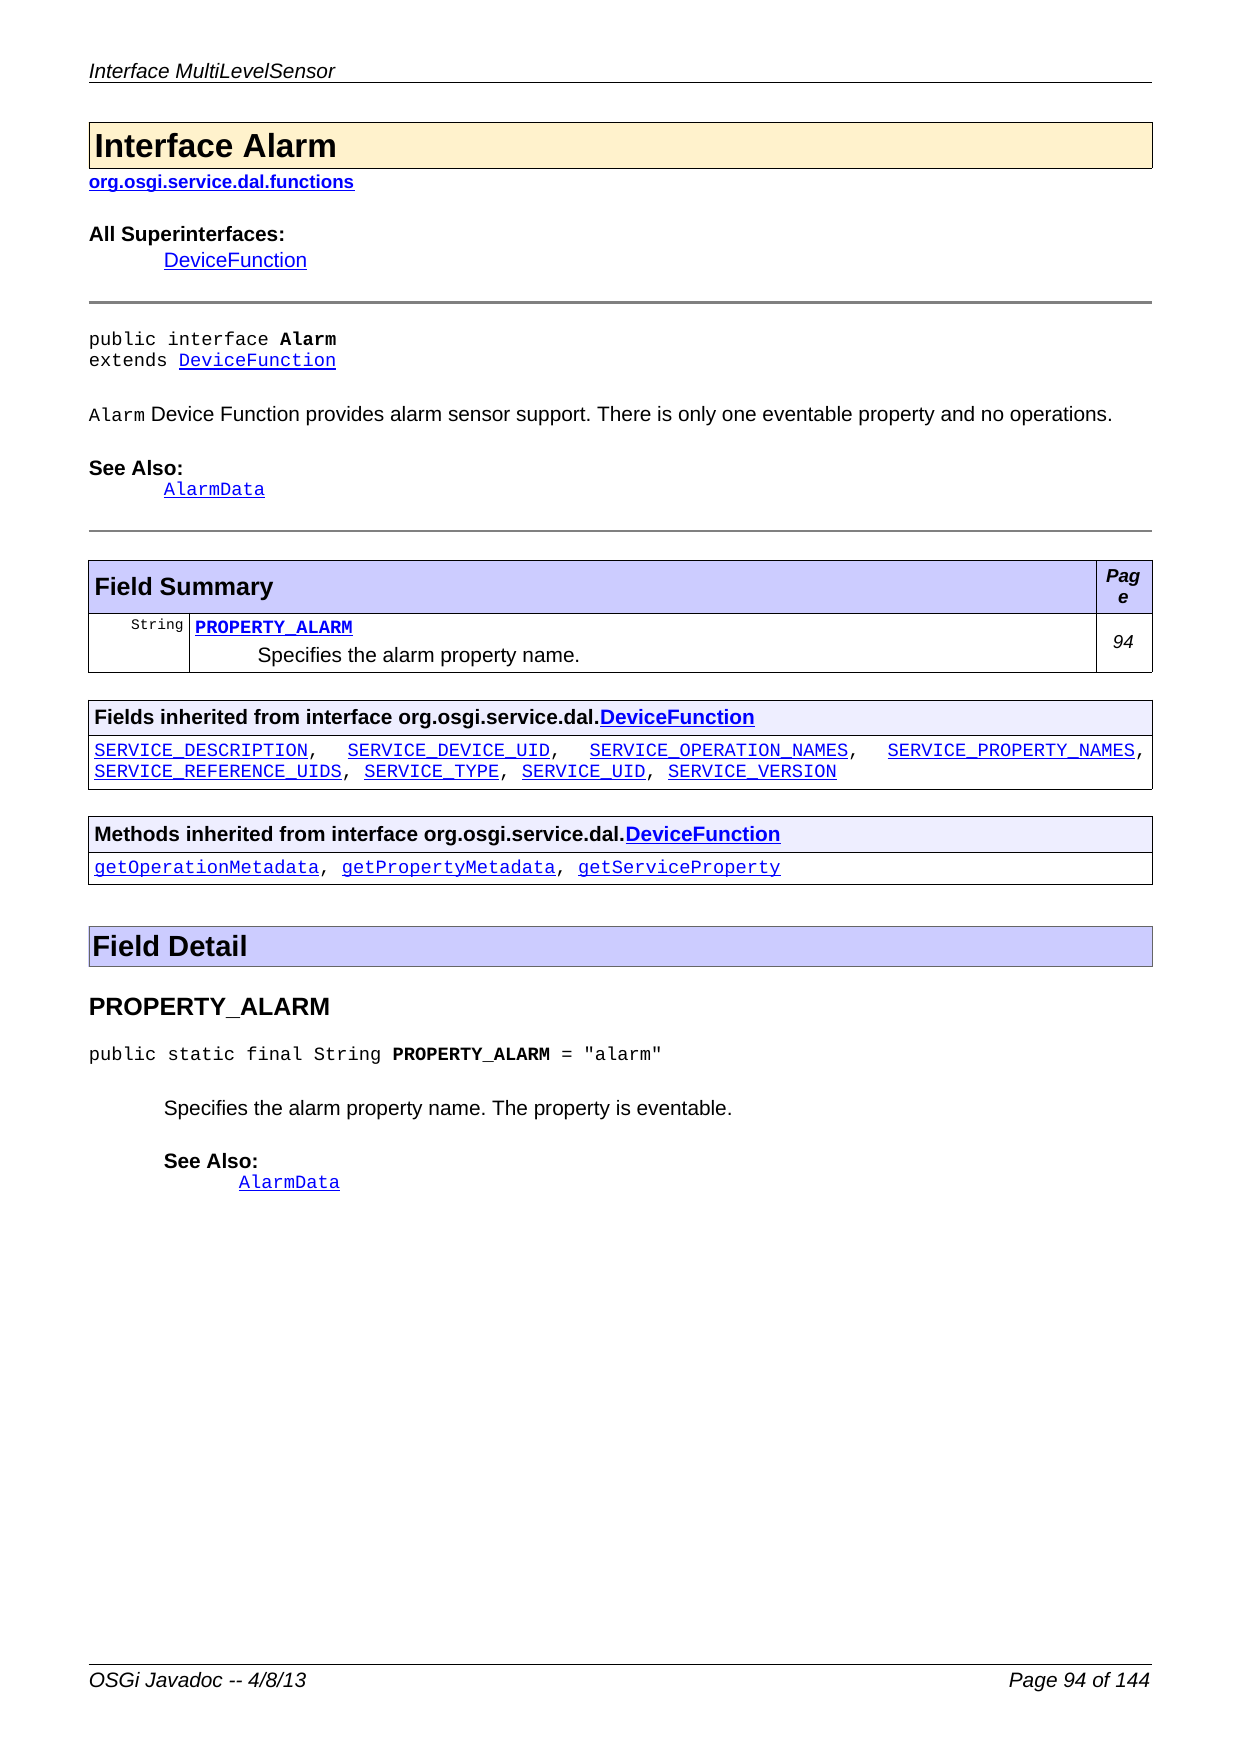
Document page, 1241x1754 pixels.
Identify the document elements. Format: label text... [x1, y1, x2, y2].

table_cell 94 [1097, 614, 1152, 672]
text org.osgi.service.dal.functions [88, 171, 1152, 193]
text extends DeviceFunction [88, 351, 1152, 372]
table_header Methods inherited from interface org.osgi.service.dal.DeviceFunction [89, 817, 1152, 852]
subtitle All Superinterfaces: [88, 222, 1152, 246]
text AlarmData [238, 1172, 1152, 1194]
text AlarmData [163, 480, 1152, 501]
text See Also: [88, 456, 1152, 480]
subtitle Field Detail [90, 927, 1152, 966]
subtitle PROPERTY_ALARM [88, 992, 1152, 1021]
text public static final String PROPERTY_ALARM = "alarm" [88, 1045, 1152, 1066]
subtitle Interface Alarm [90, 123, 1152, 168]
table_header Fields inherited from interface org.osgi.service.dal.DeviceFunction [89, 701, 1152, 735]
table_cell SERVICE_DESCRIPTION, SERVICE_DEVICE_UID, SERVICE_OPERATION_NAMES, SERVICE_PROPERTY_NAMES, SERVICE_REFERENCE_UIDS, SERVICE_TYPE, SERVICE_UID, SERVICE_VERSION [89, 736, 1152, 789]
text Alarm Device Function provides alarm sensor support. There is only one eventable property and no operations. [88, 401, 1152, 427]
table_cell getOperationMetadata, getPropertyMetadata, getServiceProperty [89, 853, 1152, 884]
table_cell String [89, 614, 189, 672]
text See Also: [163, 1148, 1152, 1172]
table_header Field Summary [89, 561, 1096, 613]
table_cell PROPERTY_ALARM Specifies the alarm property name. [190, 614, 1096, 672]
text Specifies the alarm property name. The property is eventable. [163, 1095, 1152, 1119]
text public interface Alarm [88, 330, 1152, 351]
table_header Page [1097, 561, 1152, 613]
text DeviceFunction [163, 248, 1152, 272]
